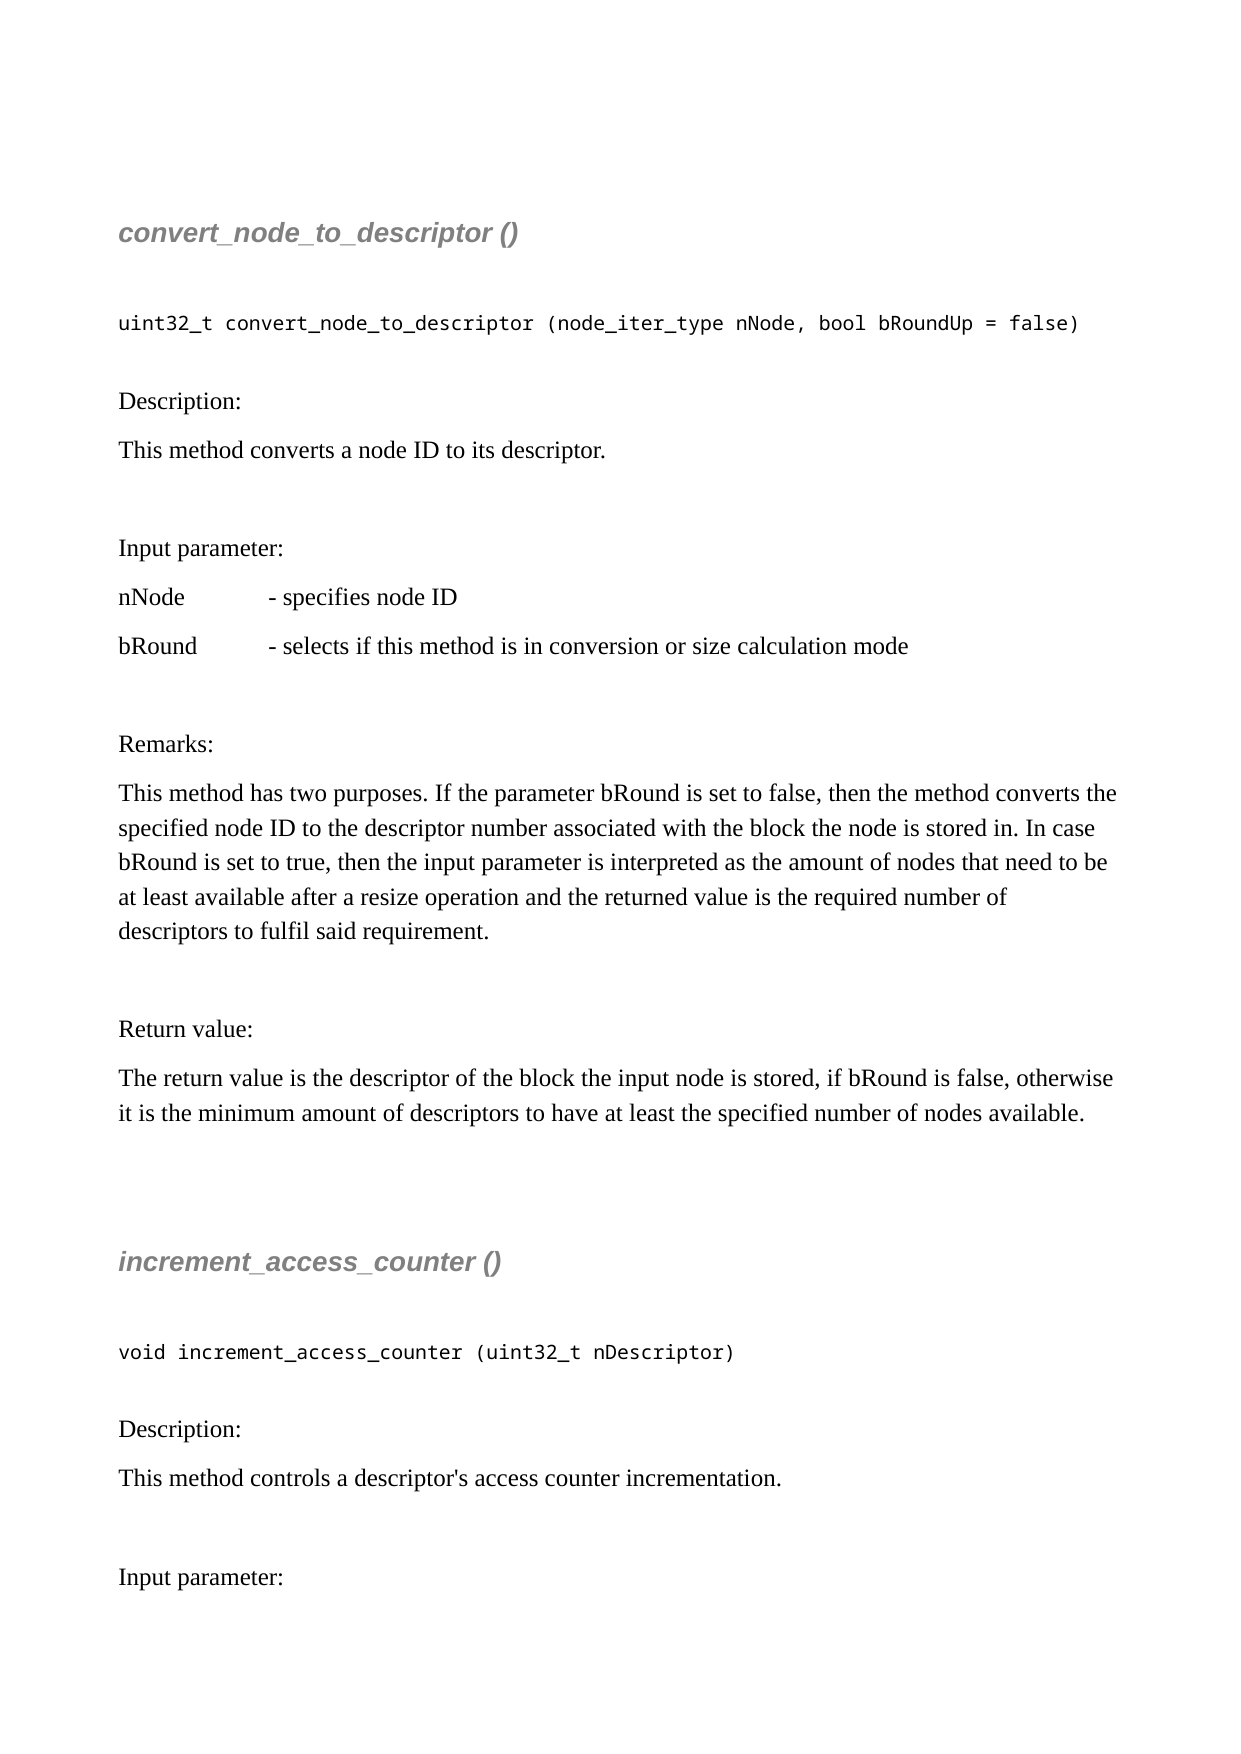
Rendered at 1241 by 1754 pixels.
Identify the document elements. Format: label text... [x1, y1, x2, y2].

text The return value is the descriptor of the block the input node is stored, if bRound is false, otherwise it is the minimum amount of descriptors to have at least the specified number of nodes available. [118, 1063, 1122, 1127]
text void increment_access_counter (uint32_t nDescriptor) [118, 1338, 1122, 1365]
text Return value: [118, 1014, 1122, 1043]
text Description: [118, 1414, 1122, 1443]
text Input parameter: [118, 533, 1122, 562]
text bRound - selects if this method is in conversion or size calculation mode [118, 631, 1122, 660]
subtitle increment_access_counter () [118, 1245, 1122, 1277]
text This method controls a descriptor's access counter incrementation. [118, 1463, 1122, 1492]
text Description: [118, 386, 1122, 414]
text Input parameter: [118, 1562, 1122, 1590]
text uint32_t convert_node_to_descriptor (node_iter_type nNode, bool bRoundUp = false) [118, 310, 1122, 337]
text Remarks: [118, 729, 1122, 758]
text nNode - specifies node ID [118, 582, 1122, 611]
subtitle convert_node_to_descriptor () [118, 216, 1122, 248]
text This method converts a node ID to its descriptor. [118, 435, 1122, 463]
text This method has two purposes. If the parameter bRound is set to false, then the method converts the specified node ID to the descriptor number associated with the block the node is stored in. In case bRound is set to true, then the input parameter is interpreted as the amount of nodes that need to be at least available after a resize operation and the returned value is the required number of descriptors to fulfil said requirement. [118, 778, 1122, 945]
